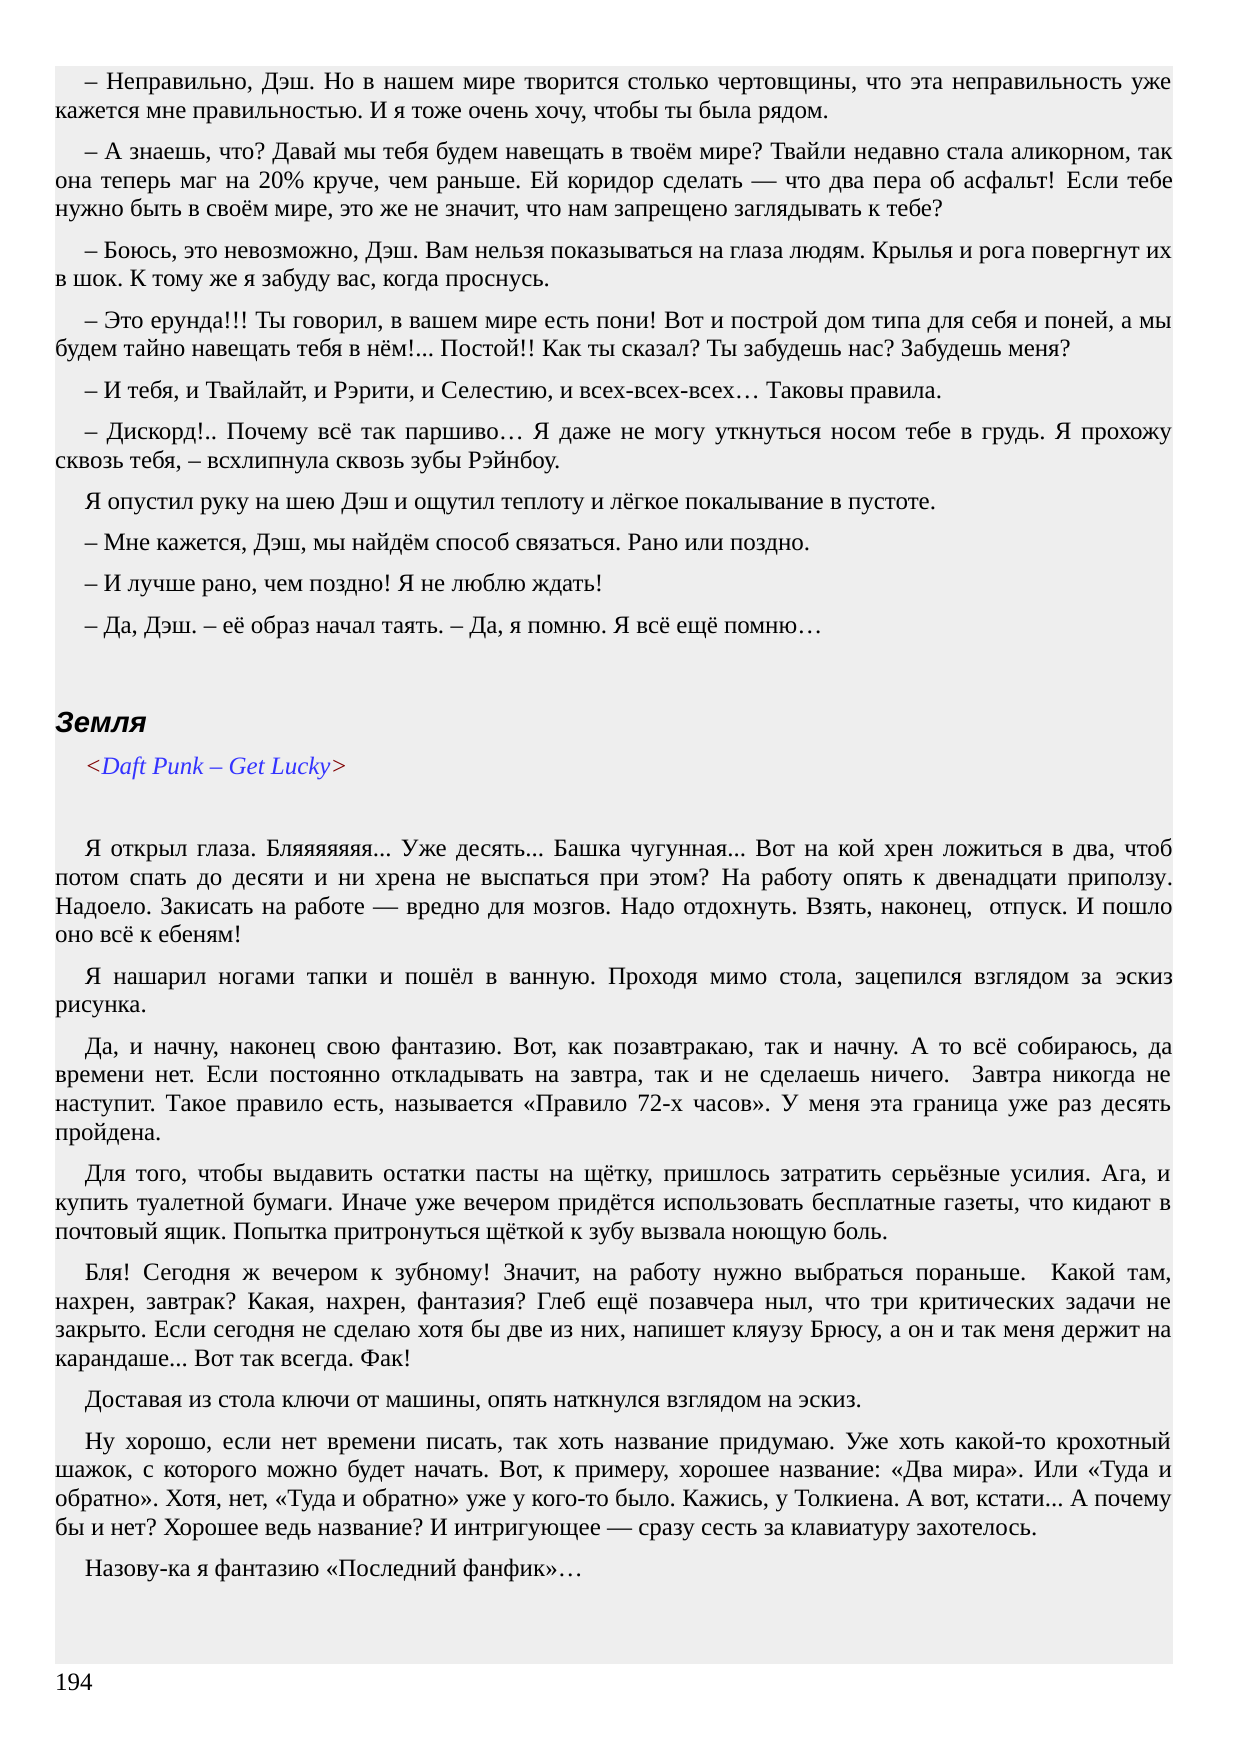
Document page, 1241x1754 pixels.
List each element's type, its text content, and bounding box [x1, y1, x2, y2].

text Ну хорошо, если нет времени писать, так хоть название придумаю. Уже хоть какой-то крохотный шажок, с которого можно будет начать. Вот, к примеру, хорошее название: «Два мира». Или «Туда и обратно». Хотя, нет, «Туда и обратно» уже у кого-то было. Кажись, у Толкиена. А вот, кстати... А почему бы и нет? Хорошее ведь название? И интригующее — сразу сесть за клавиатуру захотелось. [55, 1426, 1173, 1541]
text Бля! Сегодня ж вечером к зубному! Значит, на работу нужно выбраться пораньше. Какой там, нахрен, завтрак? Какая, нахрен, фантазия? Глеб ещё позавчера ныл, что три критических задачи не закрыто. Если сегодня не сделаю хотя бы две из них, напишет кляузу Брюсу, а он и так меня держит на карандаше... Вот так всегда. Фак! [55, 1257, 1173, 1372]
text – И тебя, и Твайлайт, и Рэрити, и Селестию, и всех-всех-всех… Таковы правила. [55, 375, 1173, 403]
text <Daft Punk – Get Lucky> [55, 751, 1173, 779]
text – Мне кажется, Дэш, мы найдём способ связаться. Рано или поздно. [55, 527, 1173, 556]
text Доставая из стола ключи от машины, опять наткнулся взглядом на эскиз. [55, 1384, 1173, 1413]
text – А знаешь, что? Давай мы тебя будем навещать в твоём мире? Твайли недавно стала аликорном, так она теперь маг на 20% круче, чем раньше. Ей коридор сделать — что два пера об асфальт! Если тебе нужно быть в своём мире, это же не значит, что нам запрещено заглядывать к тебе? [55, 136, 1173, 222]
text – Да, Дэш. – её образ начал таять. – Да, я помню. Я всё ещё помню… [55, 610, 1173, 638]
text Я нашарил ногами тапки и пошёл в ванную. Проходя мимо стола, зацепился взглядом за эскиз рисунка. [55, 961, 1173, 1018]
text – И лучше рано, чем поздно! Я не люблю ждать! [55, 568, 1173, 597]
text Я опустил руку на шею Дэш и ощутил теплоту и лёгкое покалывание в пустоте. [55, 486, 1173, 515]
subtitle Земля [55, 705, 1173, 738]
text – Неправильно, Дэш. Но в нашем мире творится столько чертовщины, что эта неправильность уже кажется мне правильностью. И я тоже очень хочу, чтобы ты была рядом. [55, 66, 1173, 123]
text – Боюсь, это невозможно, Дэш. Вам нельзя показываться на глаза людям. Крылья и рога повергнут их в шок. К тому же я забуду вас, когда проснусь. [55, 235, 1173, 292]
text Да, и начну, наконец свою фантазию. Вот, как позавтракаю, так и начну. А то всё собираюсь, да времени нет. Если постоянно откладывать на завтра, так и не сделаешь ничего. Завтра никогда не наступит. Такое правило есть, называется «Правило 72-х часов». У меня эта граница уже раз десять пройдена. [55, 1031, 1173, 1146]
text Для того, чтобы выдавить остатки пасты на щётку, пришлось затратить серьёзные усилия. Ага, и купить туалетной бумаги. Иначе уже вечером придётся использовать бесплатные газеты, что кидают в почтовый ящик. Попытка притронуться щёткой к зубу вызвала ноющую боль. [55, 1158, 1173, 1244]
text – Дискорд!.. Почему всё так паршиво… Я даже не могу уткнуться носом тебе в грудь. Я прохожу сквозь тебя, – всхлипнула сквозь зубы Рэйнбоу. [55, 416, 1173, 473]
text Я открыл глаза. Бляяяяяяя... Уже десять... Башка чугунная... Вот на кой хрен ложиться в два, чтоб потом спать до десяти и ни хрена не выспаться при этом? На работу опять к двенадцати приползу. Надоело. Закисать на работе — вредно для мозгов. Надо отдохнуть. Взять, наконец, отпуск. И пошло оно всё к ебеням! [55, 833, 1173, 948]
text Назову-ка я фантазию «Последний фанфик»… [55, 1553, 1173, 1582]
text – Это ерунда!!! Ты говорил, в вашем мире есть пони! Вот и построй дом типа для себя и поней, а мы будем тайно навещать тебя в нём!... Постой!! Как ты сказал? Ты забудешь нас? Забудешь меня? [55, 305, 1173, 362]
